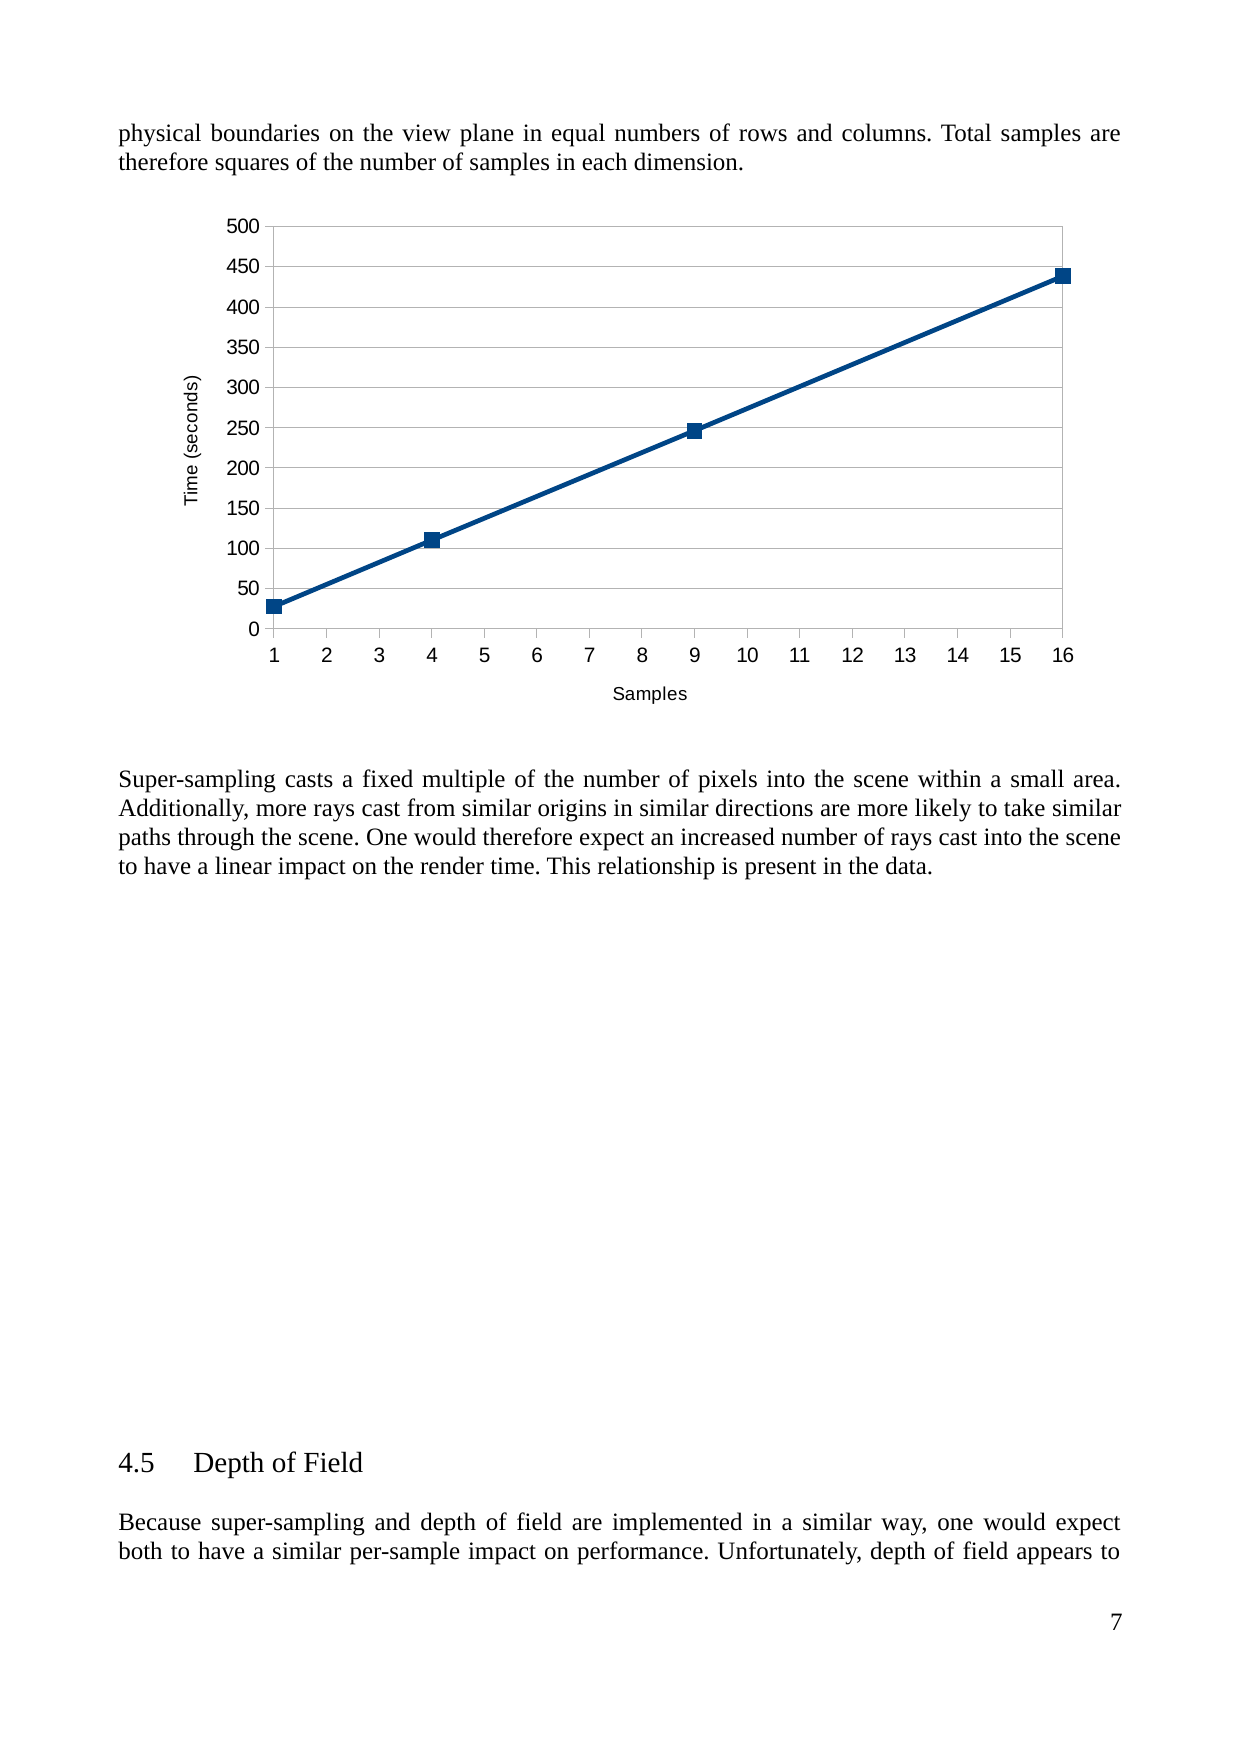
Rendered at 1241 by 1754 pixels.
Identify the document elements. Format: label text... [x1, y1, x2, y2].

text 4.5 Depth of Field [118, 1445, 1122, 1478]
text Super-sampling casts a fixed multiple of the number of pixels into the scene within a small area. Additionally, more rays cast from similar origins in similar directions are more likely to take similar paths through the scene. One would therefore expect an increased number of rays cast into the scene to have a linear impact on the render time. This relationship is present in the data. [118, 764, 1122, 879]
text Because super-sampling and depth of field are implemented in a similar way, one would expect both to have a similar per-sample impact on performance. Unfortunately, depth of field appears to [118, 1507, 1122, 1565]
text physical boundaries on the view plane in equal numbers of rows and columns. Total samples are therefore squares of the number of samples in each dimension. [118, 118, 1122, 176]
